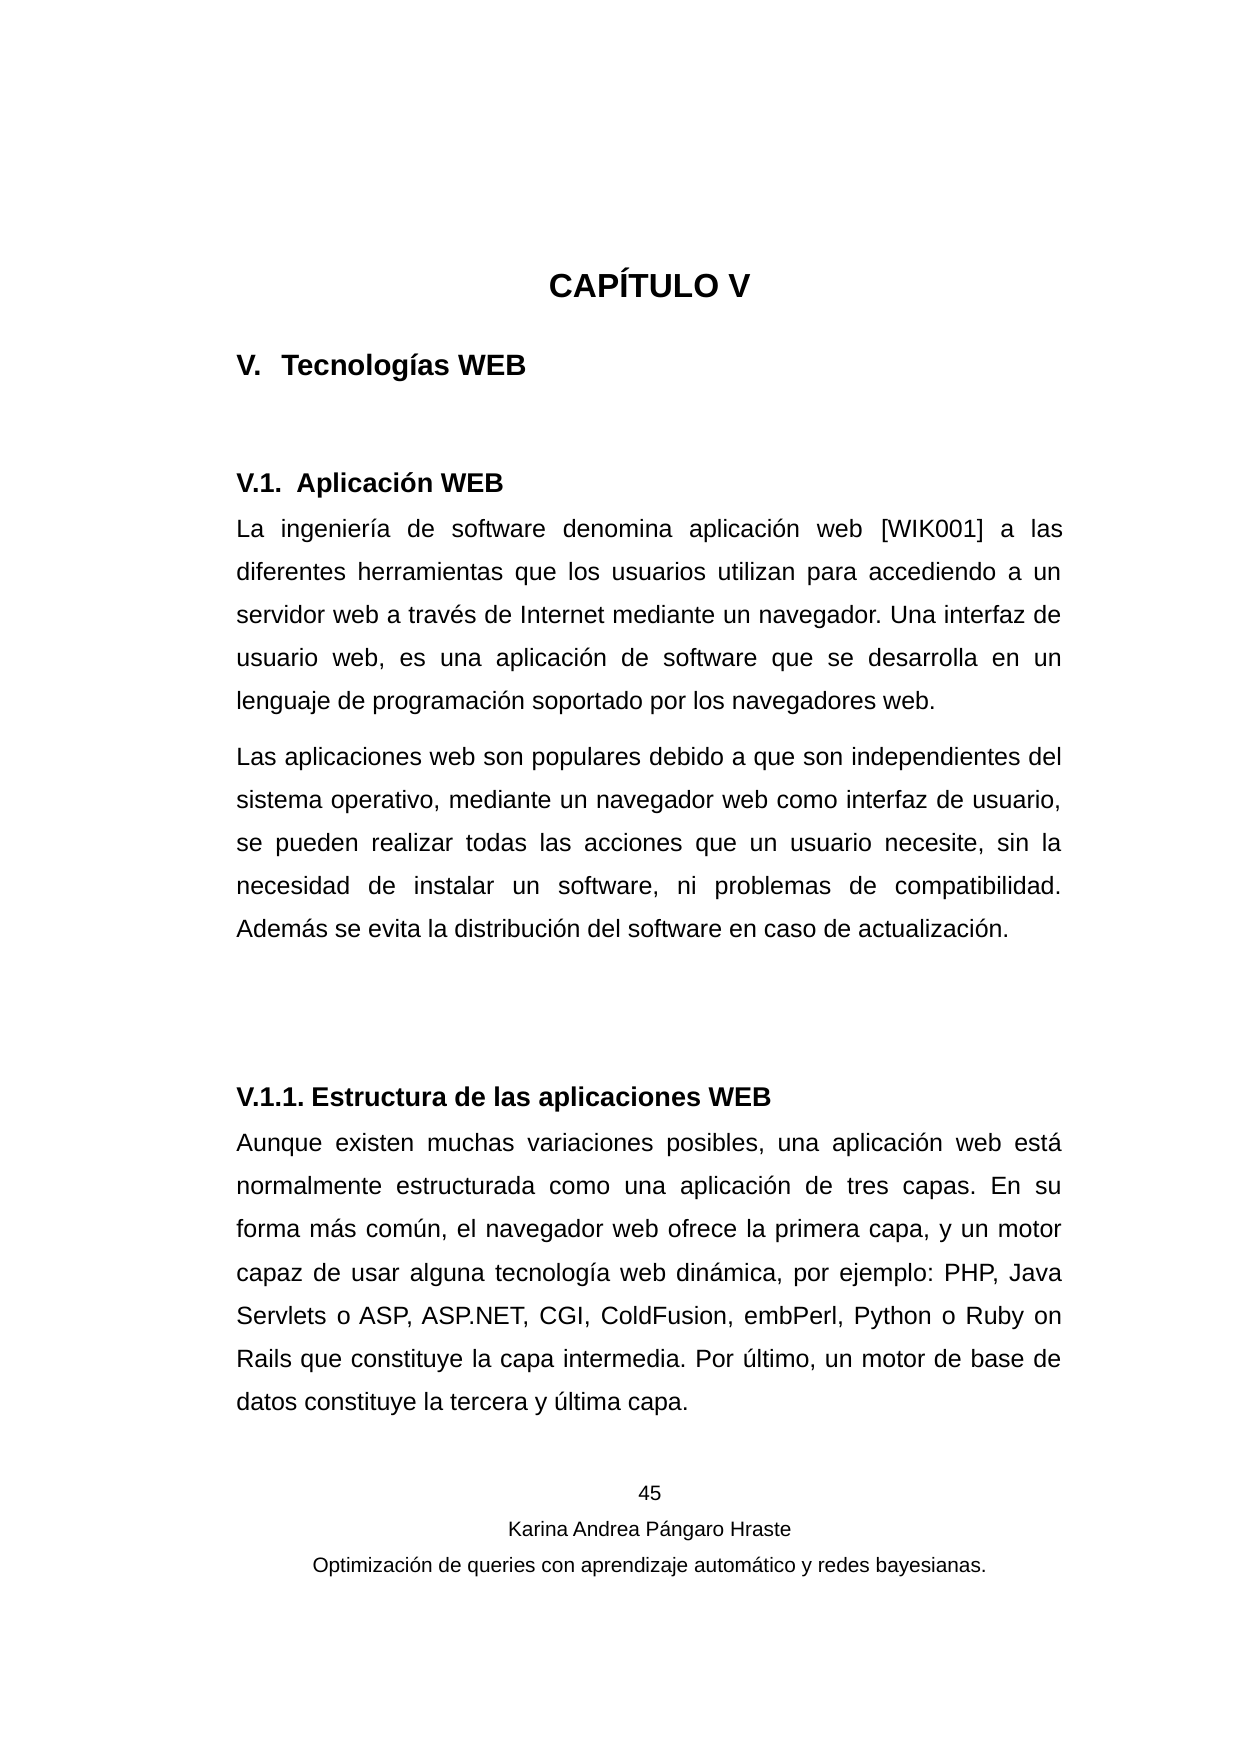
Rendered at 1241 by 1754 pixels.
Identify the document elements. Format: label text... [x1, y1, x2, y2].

text Aunque existen muchas variaciones posibles, una aplicación web está normalmente estructurada como una aplicación de tres capas. En su forma más común, el navegador web ofrece la primera capa, y un motor capaz de usar alguna tecnología web dinámica, por ejemplo: PHP, Java Servlets o ASP, ASP.NET, CGI, ColdFusion, embPerl, Python o Ruby on Rails que constituye la capa intermedia. Por último, un motor de base de datos constituye la tercera y última capa. [236, 1128, 1063, 1416]
subtitle CAPÍTULO V [236, 266, 1063, 304]
text La ingeniería de software denomina aplicación web [WIK001] a las diferentes herramientas que los usuarios utilizan para accediendo a un servidor web a través de Internet mediante un navegador. Una interfaz de usuario web, es una aplicación de software que se desarrolla en un lenguaje de programación soportado por los navegadores web. [236, 514, 1063, 715]
subtitle Tecnologías WEB [236, 348, 1063, 382]
text Las aplicaciones web son populares debido a que son independientes del sistema operativo, mediante un navegador web como interfaz de usuario, se pueden realizar todas las acciones que un usuario necesite, sin la necesidad de instalar un software, ni problemas de compatibilidad. Además se evita la distribución del software en caso de actualización. [236, 742, 1063, 943]
subtitle Estructura de las aplicaciones WEB [236, 1081, 1063, 1112]
subtitle Aplicación WEB [236, 467, 1063, 498]
